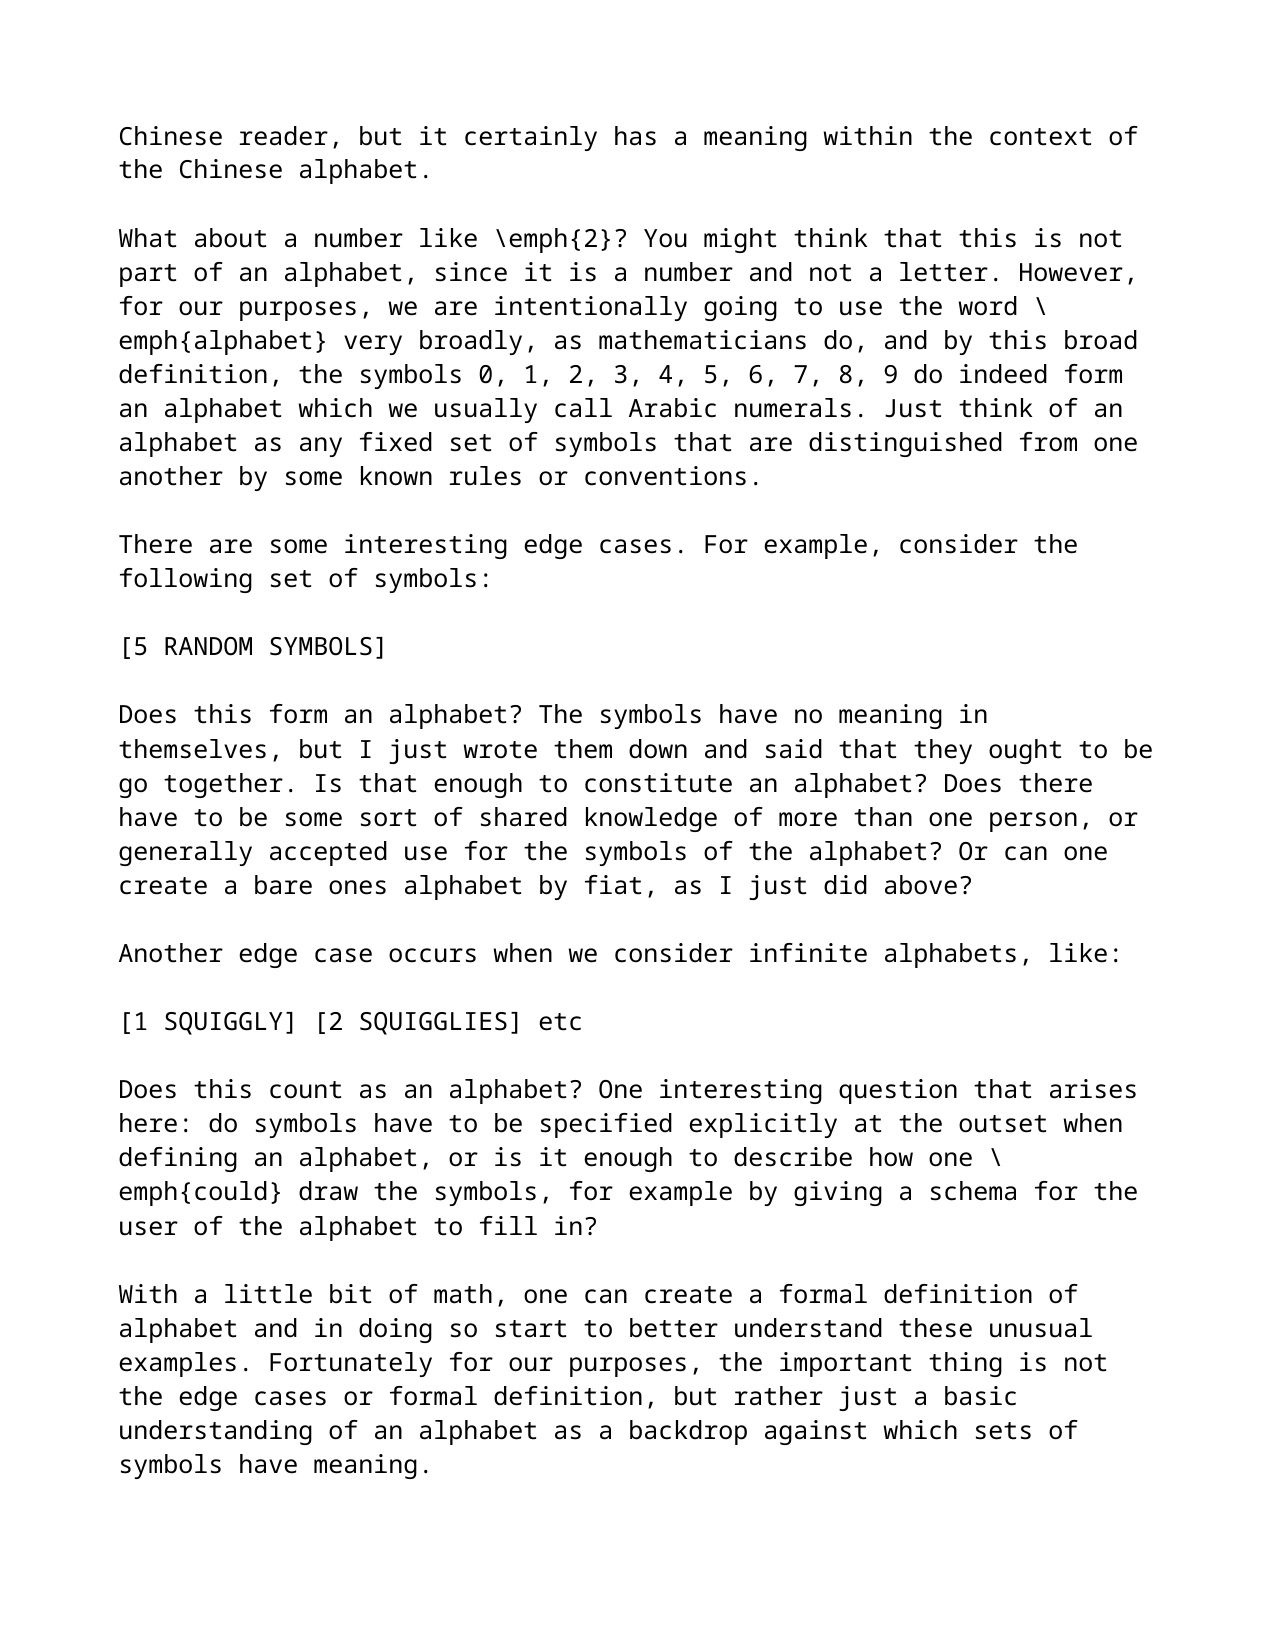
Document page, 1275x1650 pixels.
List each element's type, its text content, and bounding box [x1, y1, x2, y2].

text There are some interesting edge cases. For example, consider the following set of symbols: [118, 527, 1157, 595]
text Does this form an alphabet? The symbols have no meaning in themselves, but I just wrote them down and said that they ought to be go together. Is that enough to constitute an alphabet? Does there have to be some sort of shared knowledge of more than one person, or generally accepted use for the symbols of the alphabet? Or can one create a bare ones alphabet by fiat, as I just did above? [118, 697, 1157, 902]
text [5 RANDOM SYMBOLS] [118, 629, 1157, 663]
text With a little bit of math, one can create a formal definition of alphabet and in doing so start to better understand these unusual examples. Fortunately for our purposes, the important thing is not the edge cases or formal definition, but rather just a basic understanding of an alphabet as a backdrop against which sets of symbols have meaning. [118, 1276, 1157, 1481]
text Another edge case occurs when we consider infinite alphabets, like: [118, 936, 1157, 970]
text [1 SQUIGGLY] [2 SQUIGGLIES] etc [118, 1004, 1157, 1038]
text Does this count as an alphabet? One interesting question that arises here: do symbols have to be specified explicitly at the outset when defining an alphabet, or is it enough to describe how one \emph{could} draw the symbols, for example by giving a schema for the user of the alphabet to fill in? [118, 1072, 1157, 1242]
text Chinese reader, but it certainly has a meaning within the context of the Chinese alphabet. [118, 118, 1157, 186]
text What about a number like \emph{2}? You might think that this is not part of an alphabet, since it is a number and not a letter. However, for our purposes, we are intentionally going to use the word \emph{alphabet} very broadly, as mathematicians do, and by this broad definition, the symbols 0, 1, 2, 3, 4, 5, 6, 7, 8, 9 do indeed form an alphabet which we usually call Arabic numerals. Just think of an alphabet as any fixed set of symbols that are distinguished from one another by some known rules or conventions. [118, 220, 1157, 493]
